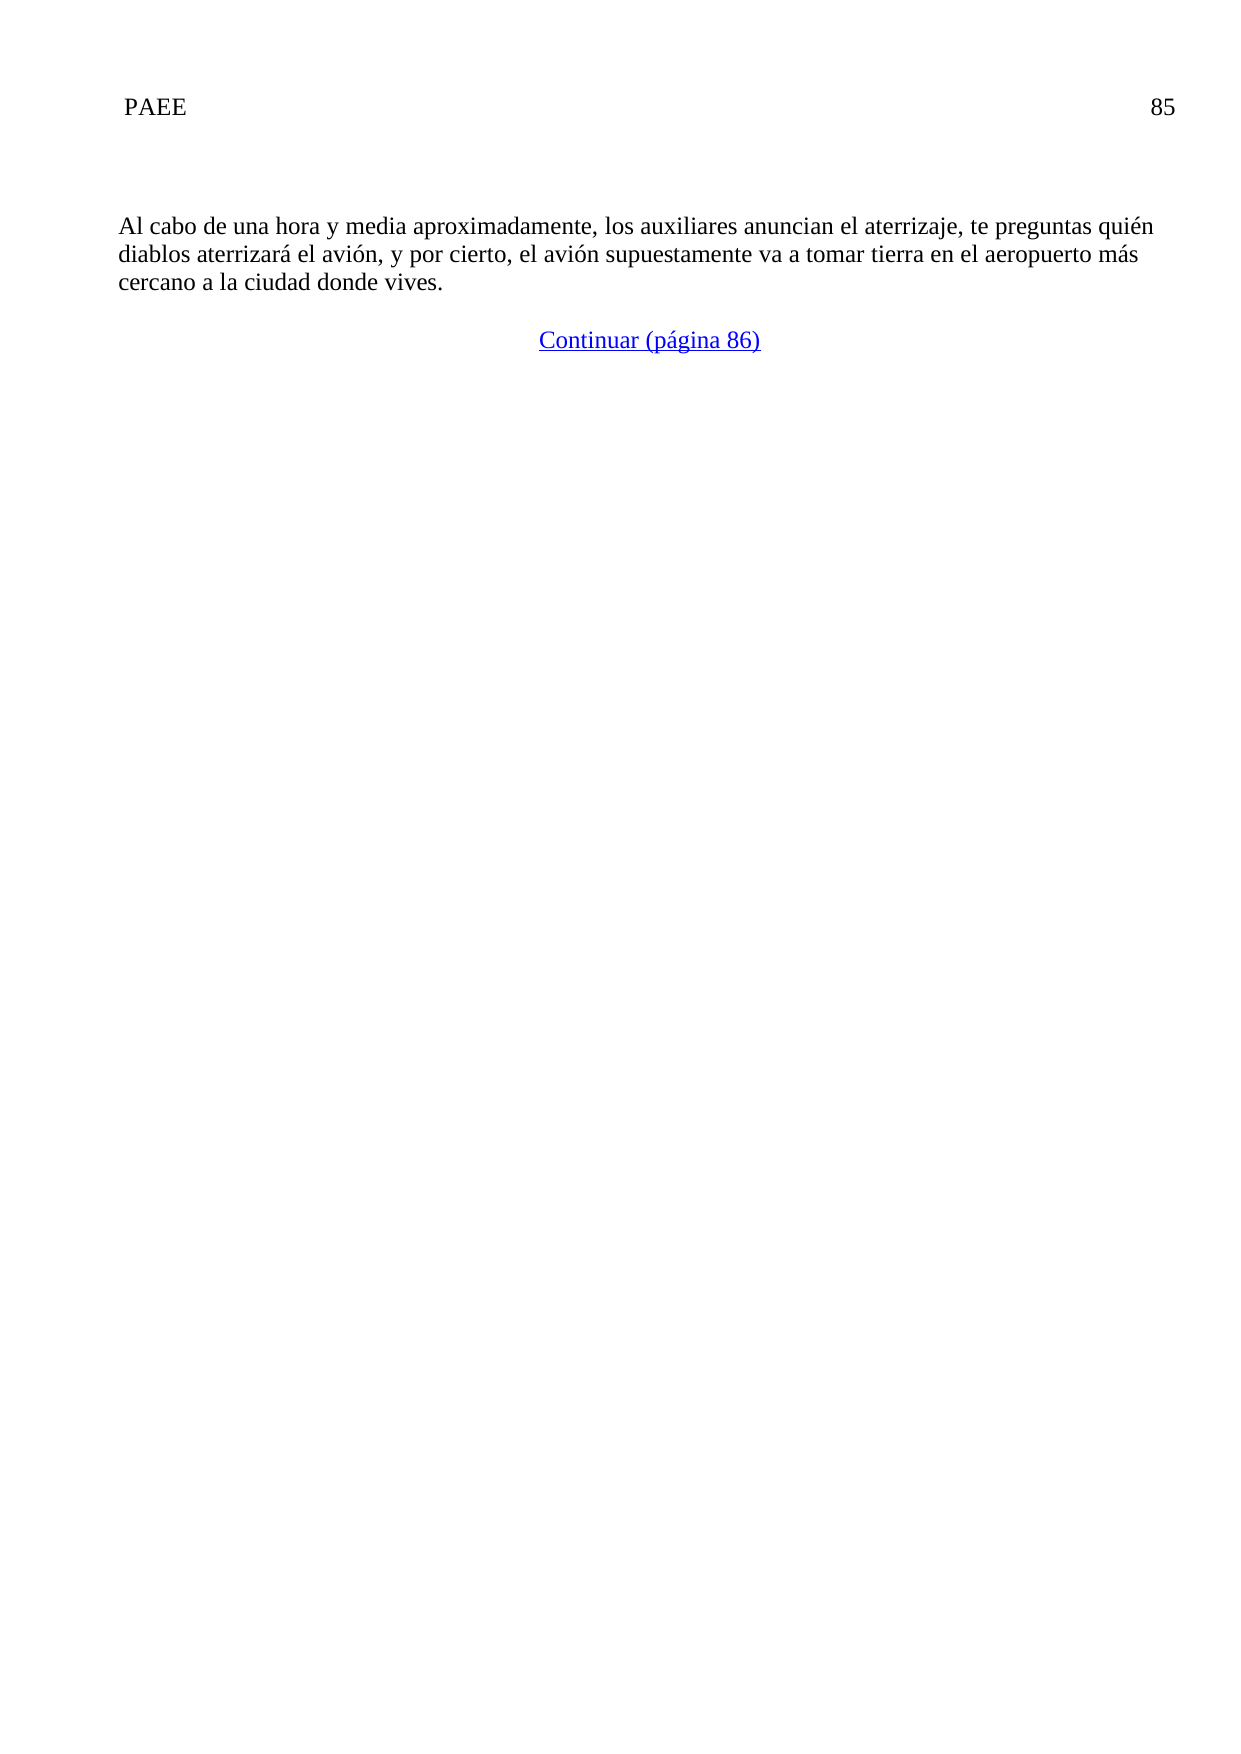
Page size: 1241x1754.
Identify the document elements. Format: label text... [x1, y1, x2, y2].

text Continuar (página 86) [118, 326, 1181, 354]
text Al cabo de una hora y media aproximadamente, los auxiliares anuncian el aterrizaje, te preguntas quién diablos aterrizará el avión, y por cierto, el avión supuestamente va a tomar tierra en el aeropuerto más cercano a la ciudad donde vives. [118, 184, 1181, 296]
